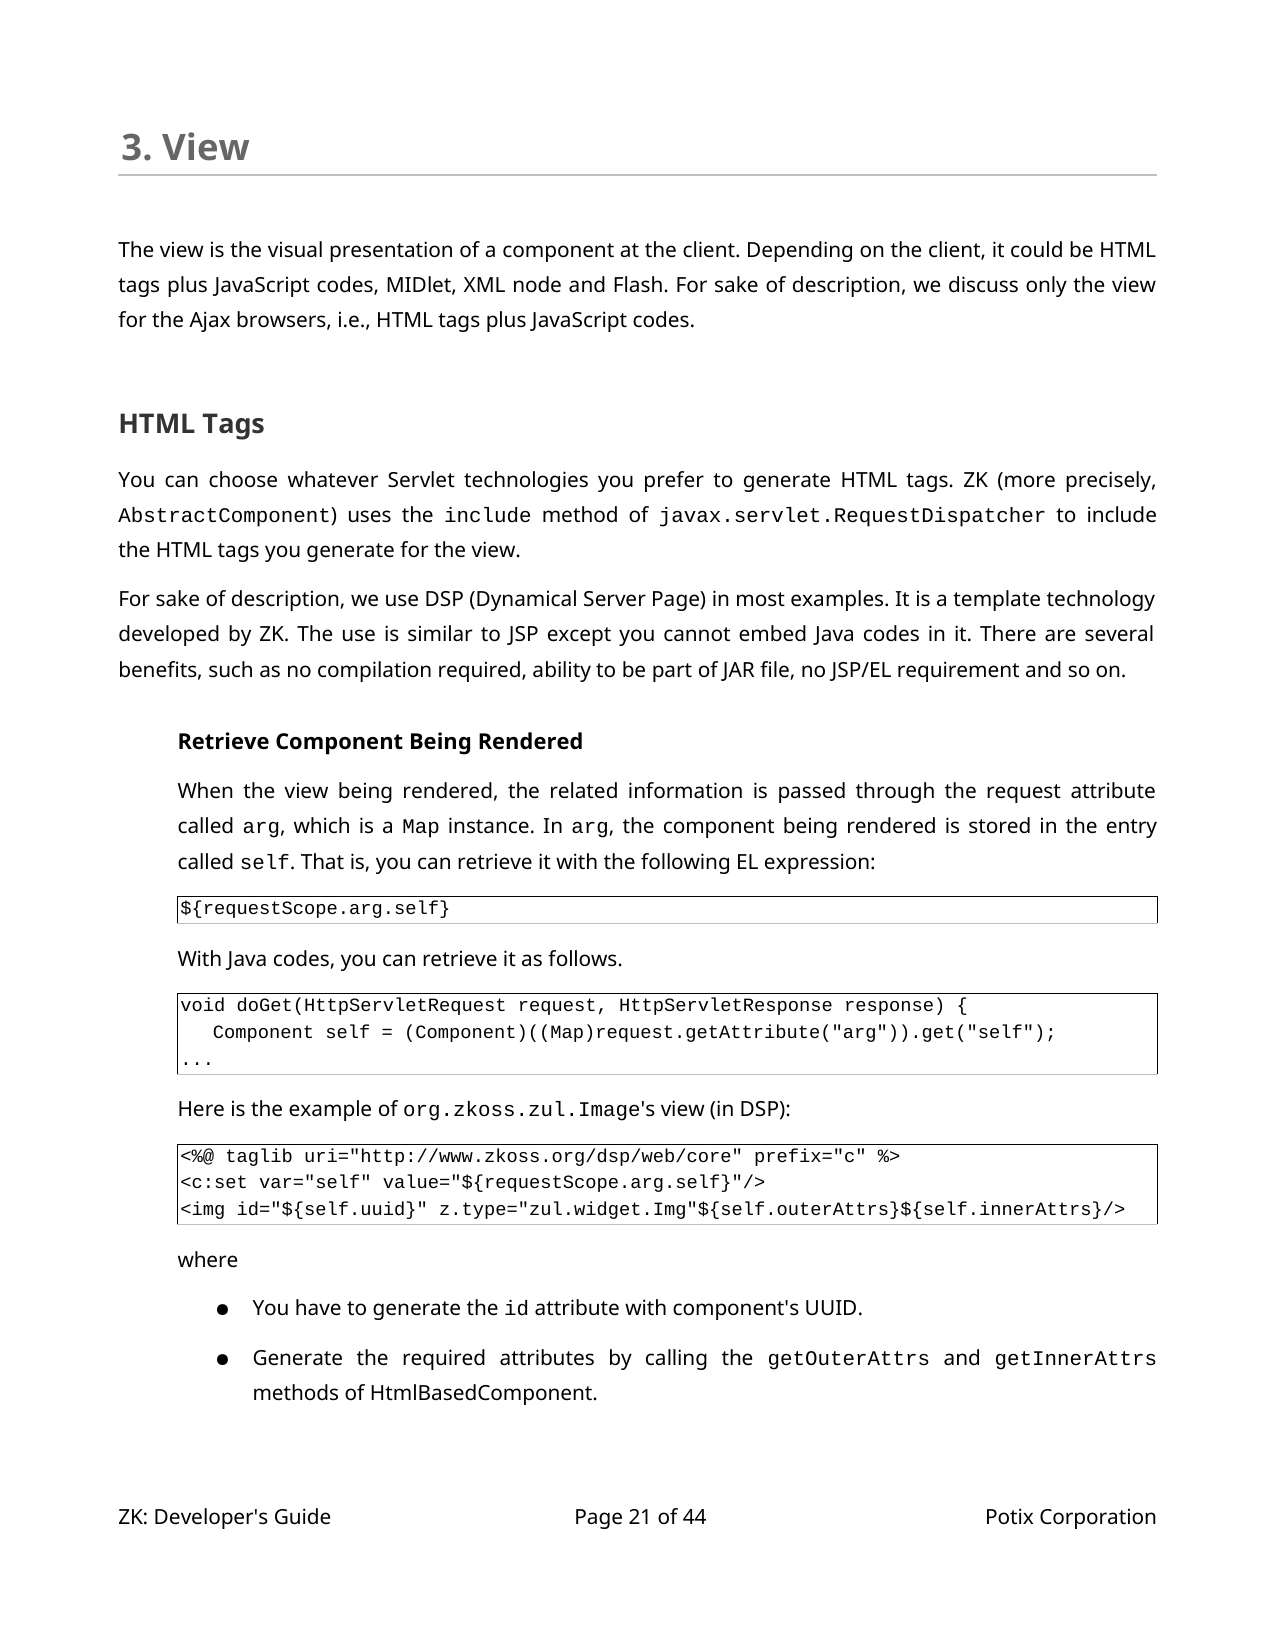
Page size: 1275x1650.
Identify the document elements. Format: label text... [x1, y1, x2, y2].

text Here is the example of org.zkoss.zul.Image's view (in DSP): [177, 1094, 1157, 1123]
text For sake of description, we use DSP (Dynamical Server Page) in most examples. It is a template technology developed by ZK. The use is similar to JSP except you cannot embed Java codes in it. There are several benefits, such as no compilation required, ability to be part of JAR file, no JSP/EL requirement and so on. [118, 584, 1157, 683]
list You have to generate the id attribute with component's UUID. [215, 1293, 1157, 1322]
text void doGet(HttpServletRequest request, HttpServletResponse response) { [178, 994, 1157, 1017]
subtitle Retrieve Component Being Rendered [177, 726, 1157, 756]
text ${requestScope.arg.self} [178, 897, 1157, 923]
text When the view being rendered, the related information is passed through the request attribute called arg, which is a Map instance. In arg, the component being rendered is stored in the entry called self. That is, you can retrieve it with the following EL expression: [177, 776, 1157, 875]
subtitle HTML Tags [118, 404, 1157, 441]
text The view is the visual presentation of a component at the client. Depending on the client, it could be HTML tags plus JavaScript codes, MIDlet, XML node and Flash. For sake of description, we discuss only the view for the Ajax browsers, i.e., HTML tags plus JavaScript codes. [118, 235, 1157, 333]
text You can choose whatever Servlet technologies you prefer to generate HTML tags. ZK (more precisely, AbstractComponent) uses the include method of javax.servlet.RequestDispatcher to include the HTML tags you generate for the view. [118, 465, 1157, 564]
list Generate the required attributes by calling the getOuterAttrs and getInnerAttrs methods of HtmlBasedComponent. [215, 1343, 1157, 1406]
text With Java codes, you can retrieve it as follows. [177, 944, 1157, 972]
text Component self = (Component)((Map)request.getAttribute("arg")).get("self"); ... [178, 1020, 1157, 1074]
subtitle 3. View [118, 118, 1157, 174]
text where [177, 1245, 1157, 1273]
text <%@ taglib uri="http://www.zkoss.org/dsp/web/core" prefix="c" %> <c:set var="self" value="${requestScope.arg.self}"/> <img id="${self.uuid}" z.type="zul.widget.Img"${self.outerAttrs}${self.innerAttrs}/> [178, 1145, 1157, 1224]
